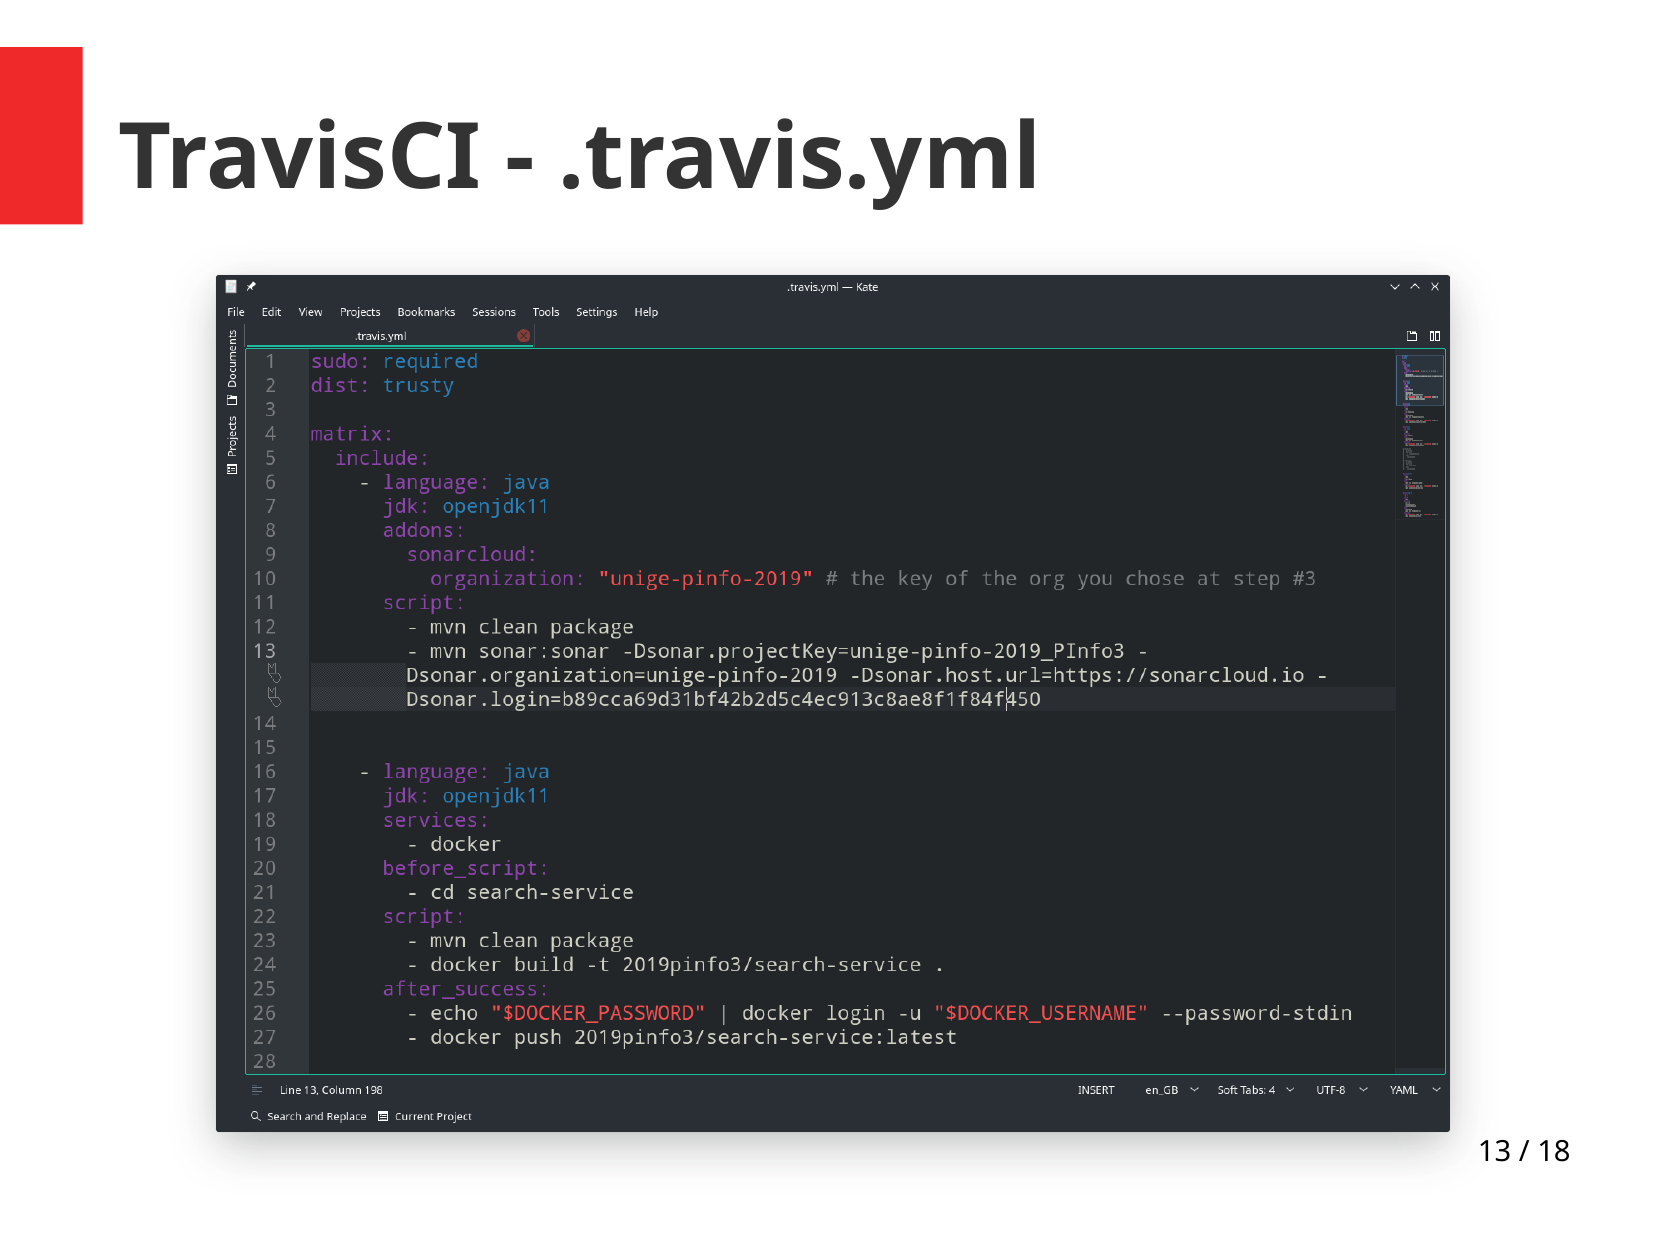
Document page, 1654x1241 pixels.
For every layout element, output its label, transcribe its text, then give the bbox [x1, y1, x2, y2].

picture [153, 227, 1512, 1209]
title TravisCI - .travis.yml [118, 49, 1571, 257]
